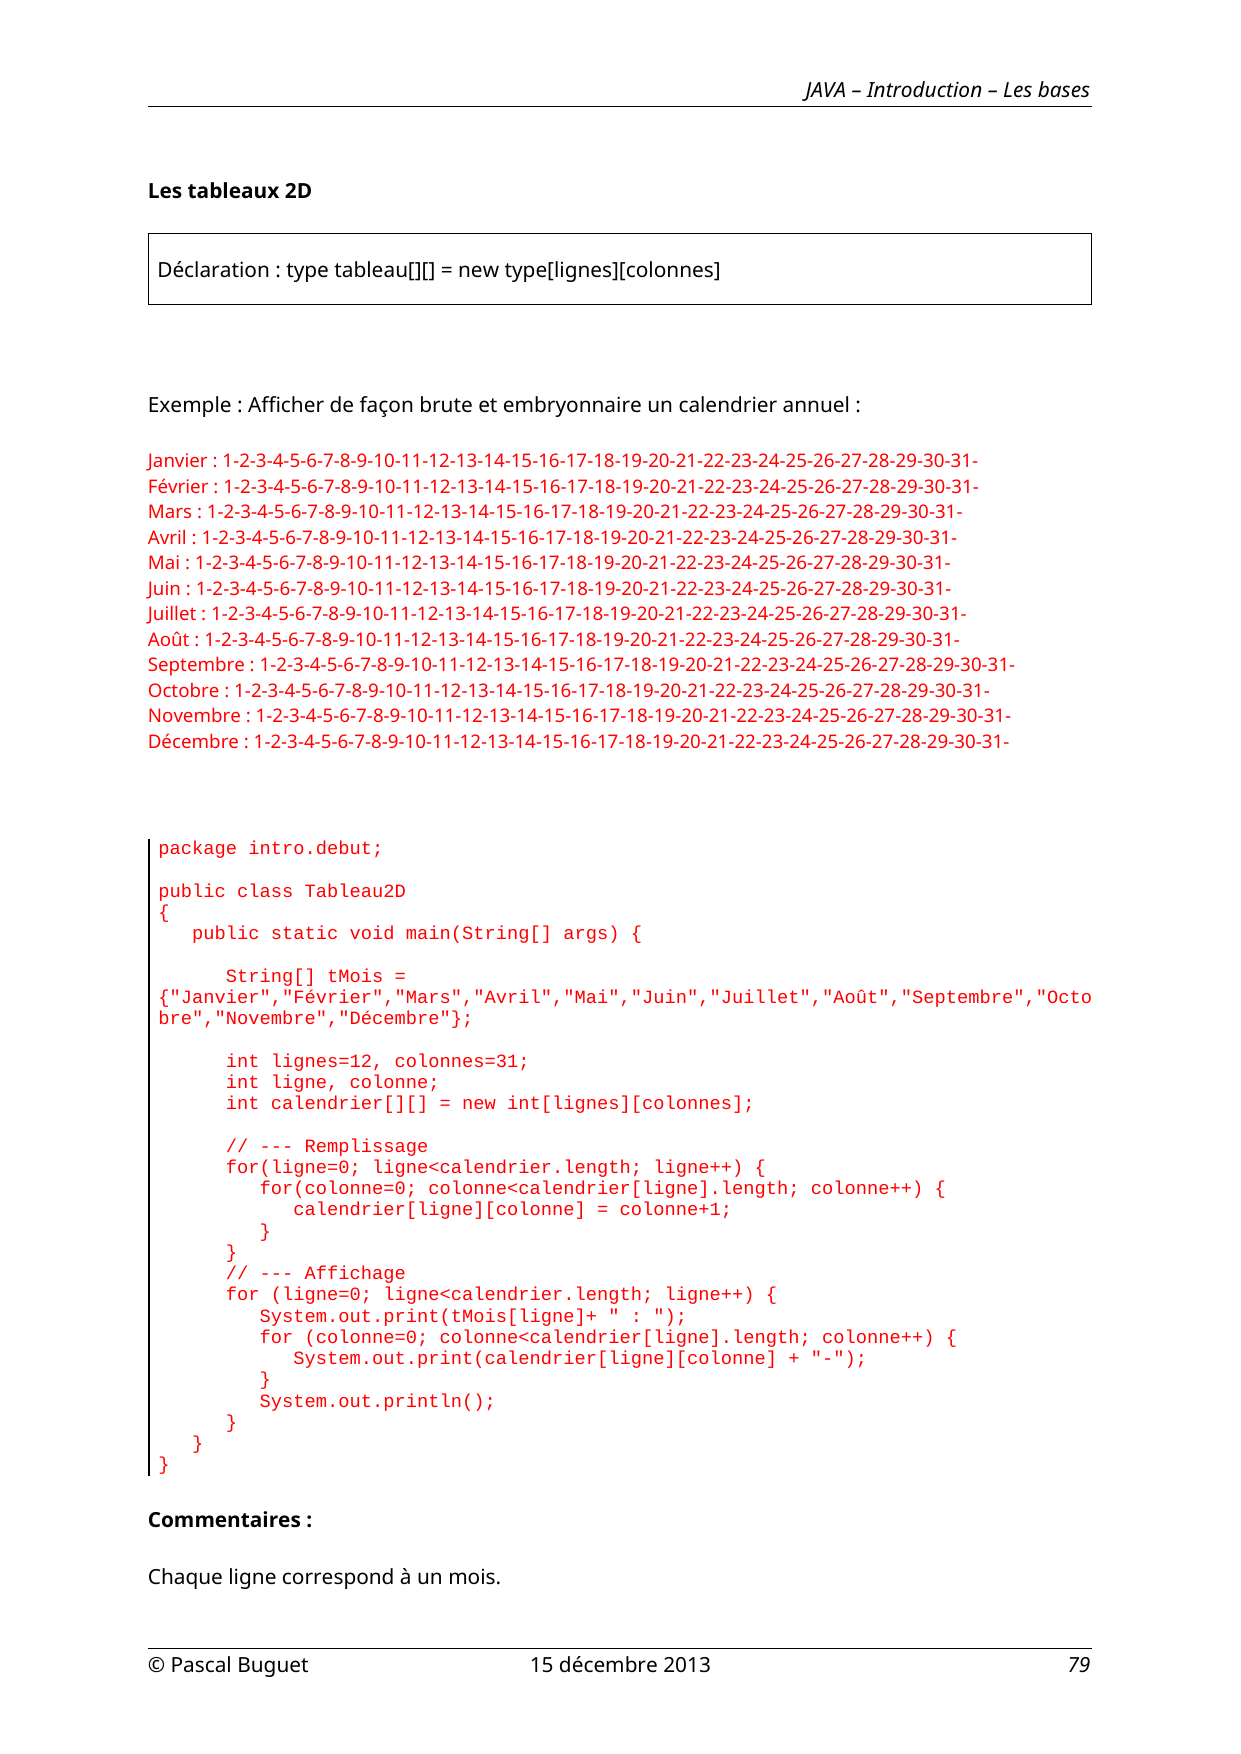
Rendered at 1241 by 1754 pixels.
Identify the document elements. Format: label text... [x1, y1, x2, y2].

text Mai : 1-2-3-4-5-6-7-8-9-10-11-12-13-14-15-16-17-18-19-20-21-22-23-24-25-26-27-28-29-30-31- [148, 549, 1092, 575]
text } [150, 1413, 1092, 1434]
text package intro.debut; [150, 839, 1092, 860]
text calendrier[ligne][colonne] = colonne+1; [150, 1200, 1092, 1221]
text Janvier : 1-2-3-4-5-6-7-8-9-10-11-12-13-14-15-16-17-18-19-20-21-22-23-24-25-26-27-28-29-30-31- [148, 447, 1092, 473]
text for(ligne=0; ligne<calendrier.length; ligne++) { [150, 1158, 1092, 1179]
text Août : 1-2-3-4-5-6-7-8-9-10-11-12-13-14-15-16-17-18-19-20-21-22-23-24-25-26-27-28-29-30-31- [148, 626, 1092, 652]
text System.out.println(); [150, 1391, 1092, 1413]
text public class Tableau2D [150, 881, 1092, 903]
text Octobre : 1-2-3-4-5-6-7-8-9-10-11-12-13-14-15-16-17-18-19-20-21-22-23-24-25-26-27-28-29-30-31- [148, 677, 1092, 703]
text System.out.print(calendrier[ligne][colonne] + "-"); [150, 1349, 1092, 1370]
text } [150, 1243, 1092, 1264]
text Septembre : 1-2-3-4-5-6-7-8-9-10-11-12-13-14-15-16-17-18-19-20-21-22-23-24-25-26-27-28-29-30-31- [148, 652, 1092, 677]
text for (ligne=0; ligne<calendrier.length; ligne++) { [150, 1285, 1092, 1306]
text } [150, 1370, 1092, 1391]
text int ligne, colonne; [150, 1073, 1092, 1094]
text public static void main(String[] args) { [150, 924, 1092, 945]
text Mars : 1-2-3-4-5-6-7-8-9-10-11-12-13-14-15-16-17-18-19-20-21-22-23-24-25-26-27-28-29-30-31- [148, 498, 1092, 524]
text Décembre : 1-2-3-4-5-6-7-8-9-10-11-12-13-14-15-16-17-18-19-20-21-22-23-24-25-26-27-28-29-30-31- [148, 728, 1092, 754]
text Juillet : 1-2-3-4-5-6-7-8-9-10-11-12-13-14-15-16-17-18-19-20-21-22-23-24-25-26-27-28-29-30-31- [148, 601, 1092, 626]
text // --- Remplissage [150, 1136, 1092, 1158]
text for (colonne=0; colonne<calendrier[ligne].length; colonne++) { [150, 1328, 1092, 1349]
text int calendrier[][] = new int[lignes][colonnes]; [150, 1094, 1092, 1115]
text int lignes=12, colonnes=31; [150, 1051, 1092, 1073]
text } [150, 1455, 1092, 1476]
text Juin : 1-2-3-4-5-6-7-8-9-10-11-12-13-14-15-16-17-18-19-20-21-22-23-24-25-26-27-28-29-30-31- [148, 575, 1092, 601]
text for(colonne=0; colonne<calendrier[ligne].length; colonne++) { [150, 1179, 1092, 1200]
text Commentaires : [148, 1505, 1092, 1533]
text } [150, 1434, 1092, 1455]
text Novembre : 1-2-3-4-5-6-7-8-9-10-11-12-13-14-15-16-17-18-19-20-21-22-23-24-25-26-27-28-29-30-31- [148, 703, 1092, 728]
text Exemple : Afficher de façon brute et embryonnaire un calendrier annuel : [148, 391, 1092, 419]
text // --- Affichage [150, 1264, 1092, 1285]
text Chaque ligne correspond à un mois. [148, 1562, 1092, 1590]
text Les tableaux 2D [148, 176, 1092, 204]
text Février : 1-2-3-4-5-6-7-8-9-10-11-12-13-14-15-16-17-18-19-20-21-22-23-24-25-26-27-28-29-30-31- [148, 473, 1092, 498]
text { [150, 903, 1092, 924]
text } [150, 1221, 1092, 1243]
text String[] tMois = {"Janvier","Février","Mars","Avril","Mai","Juin","Juillet","Août","Septembre","Octobre","Novembre","Décembre"}; [150, 966, 1092, 1030]
text Avril : 1-2-3-4-5-6-7-8-9-10-11-12-13-14-15-16-17-18-19-20-21-22-23-24-25-26-27-28-29-30-31- [148, 524, 1092, 549]
text System.out.print(tMois[ligne]+ " : "); [150, 1306, 1092, 1328]
text Déclaration : type tableau[][] = new type[lignes][colonnes] [149, 234, 1091, 304]
